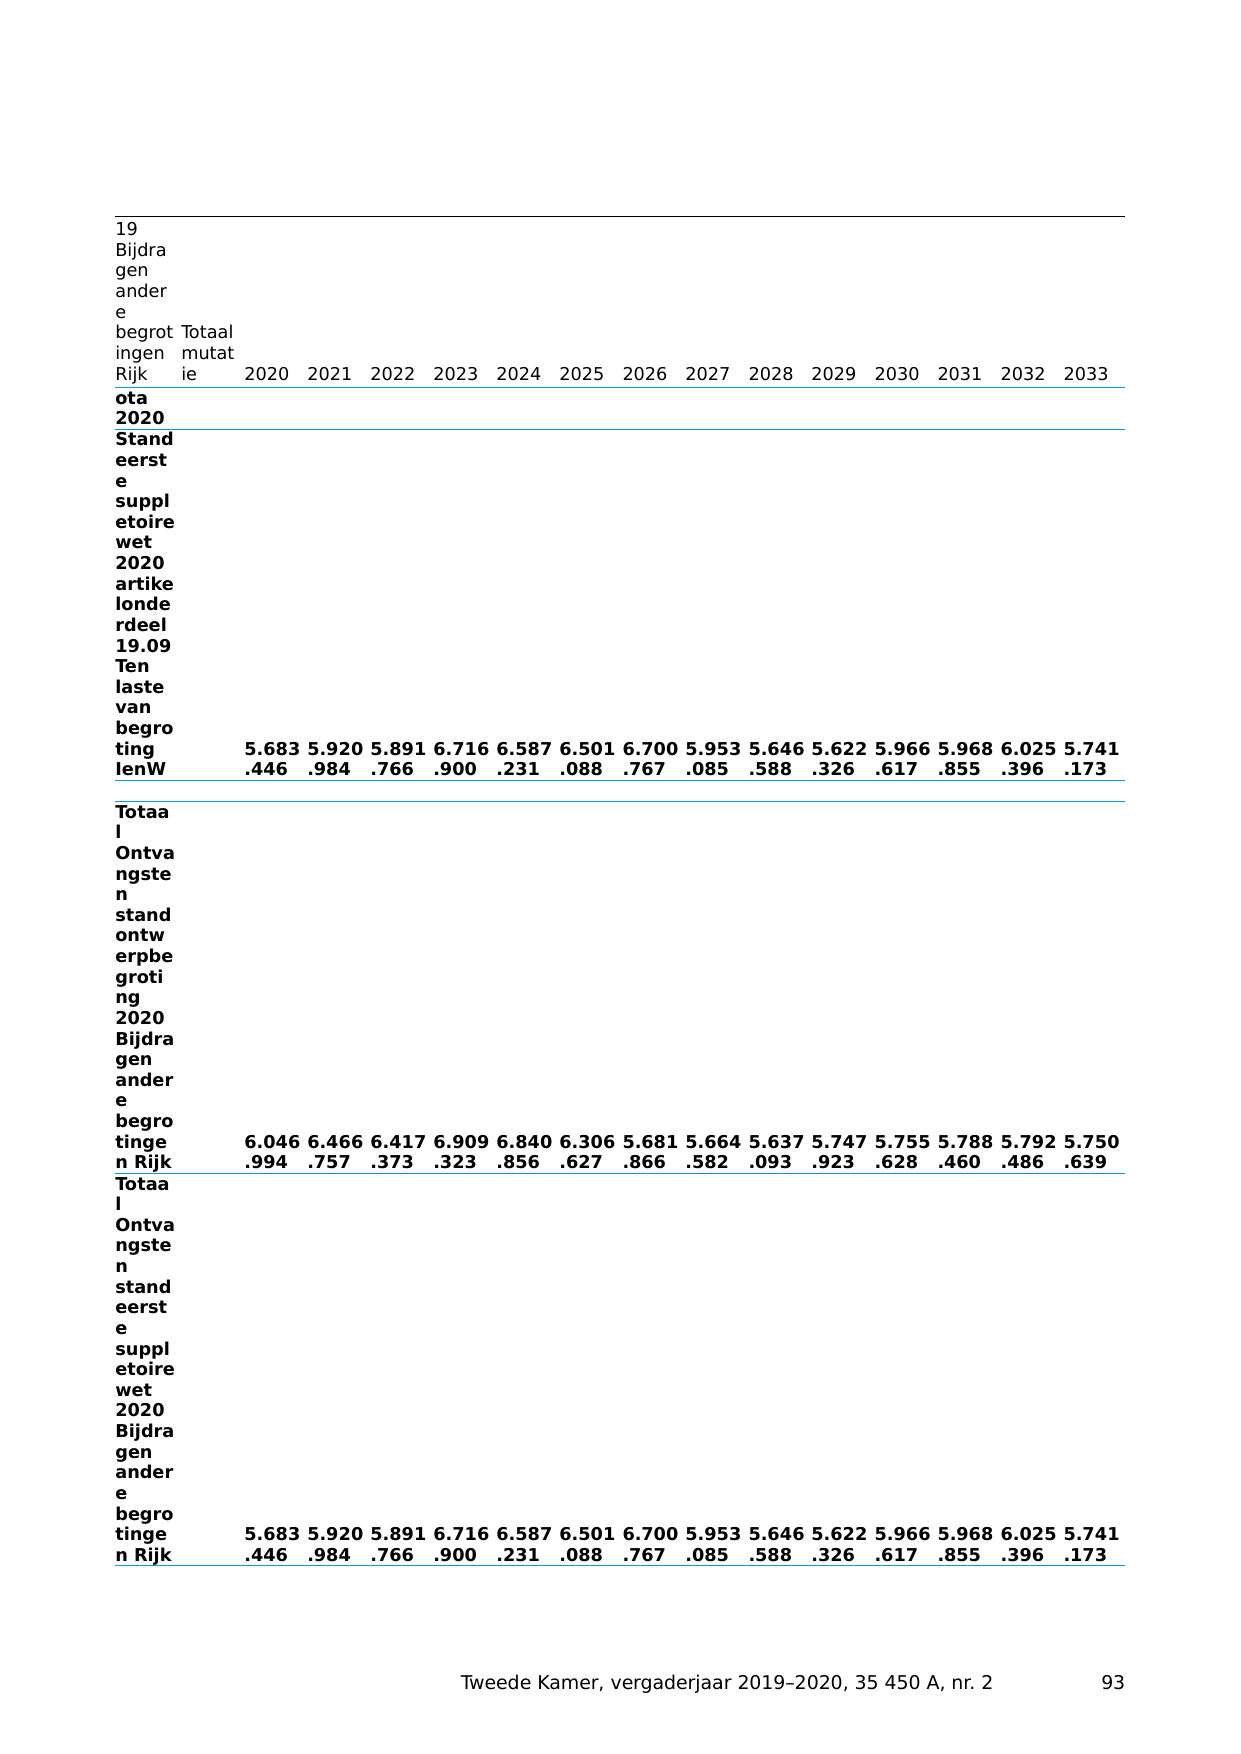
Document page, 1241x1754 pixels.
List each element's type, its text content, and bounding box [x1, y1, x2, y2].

table_cell 6.501.088 [556, 430, 619, 780]
table_cell 6.417.373 [367, 802, 430, 1173]
table_cell [115, 781, 178, 801]
table_cell 5.891.766 [367, 430, 430, 780]
table_cell 5.755.628 [871, 802, 934, 1173]
table_cell 5.622.326 [808, 430, 871, 780]
table_cell 2025 [556, 217, 619, 387]
table_cell [241, 781, 304, 801]
table_cell [178, 388, 241, 429]
table_cell [934, 781, 997, 801]
table_cell 2033 [1060, 217, 1125, 387]
table_cell 6.840.856 [493, 802, 556, 1173]
table_cell [745, 781, 808, 801]
table_cell [304, 388, 367, 429]
table_cell 5.891.766 [367, 1174, 430, 1565]
table_cell 19 Bijdragen andere begrotingen Rijk [115, 217, 178, 387]
table_cell [934, 388, 997, 429]
table_cell 5.953.085 [682, 430, 745, 780]
table_cell 6.046.994 [241, 802, 304, 1173]
table_cell [998, 388, 1060, 429]
table_cell [241, 388, 304, 429]
table_cell 6.700.767 [619, 1174, 682, 1565]
table_cell [367, 388, 430, 429]
table_cell 5.920.984 [304, 1174, 367, 1565]
table_cell [871, 781, 934, 801]
table_cell 2028 [745, 217, 808, 387]
table_cell 6.716.900 [430, 430, 493, 780]
table_cell 2030 [871, 217, 934, 387]
table_cell Totaal Ontvangsten stand ontwerpbegroting 2020 Bijdragen andere begrotingen Rijk [115, 802, 178, 1173]
table_cell 5.683.446 [241, 1174, 304, 1565]
table_cell [178, 1174, 241, 1565]
table_cell 6.501.088 [556, 1174, 619, 1565]
table_cell 2024 [493, 217, 556, 387]
table_cell 6.716.900 [430, 1174, 493, 1565]
table_cell [178, 802, 241, 1173]
table_cell 2029 [808, 217, 871, 387]
table_cell [808, 388, 871, 429]
table_cell 5.953.085 [682, 1174, 745, 1565]
table_cell 6.909.323 [430, 802, 493, 1173]
table_cell 5.683.446 [241, 430, 304, 780]
table_cell [619, 388, 682, 429]
table_cell 2021 [304, 217, 367, 387]
table_cell 5.966.617 [871, 430, 934, 780]
table_cell [367, 781, 430, 801]
table_cell 6.025.396 [998, 1174, 1060, 1565]
table_cell [871, 388, 934, 429]
table_cell 5.788.460 [934, 802, 997, 1173]
table_cell 5.681.866 [619, 802, 682, 1173]
table_cell [493, 388, 556, 429]
table_cell Totaal mutatie [178, 217, 241, 387]
table_cell 2026 [619, 217, 682, 387]
table_cell 5.920.984 [304, 430, 367, 780]
table_cell [493, 781, 556, 801]
table_cell [1060, 781, 1125, 801]
table_cell [430, 388, 493, 429]
table_cell [556, 388, 619, 429]
table_cell 2020 [241, 217, 304, 387]
table_cell 5.637.093 [745, 802, 808, 1173]
table_cell 5.741.173 [1060, 1174, 1125, 1565]
table_cell 5.646.588 [745, 1174, 808, 1565]
table_cell [178, 781, 241, 801]
table_cell 5.968.855 [934, 1174, 997, 1565]
table_cell 6.587.231 [493, 430, 556, 780]
table_cell [178, 430, 241, 780]
table_cell [808, 781, 871, 801]
table_cell [1060, 388, 1125, 429]
table_cell 5.968.855 [934, 430, 997, 780]
table_cell Stand eerste suppletoire wet 2020 artikelonderdeel 19.09 Ten laste van begroting IenW [115, 430, 178, 780]
table_cell [556, 781, 619, 801]
table_cell [430, 781, 493, 801]
table_cell 5.747.923 [808, 802, 871, 1173]
table_cell [682, 388, 745, 429]
table_cell 2031 [934, 217, 997, 387]
table_cell 5.966.617 [871, 1174, 934, 1565]
table_cell 6.587.231 [493, 1174, 556, 1565]
table_cell Totaal Ontvangsten stand eerste suppletoire wet 2020 Bijdragen andere begrotingen Rijk [115, 1174, 178, 1565]
table_header Artikel 19 Bijdragen andere begrotingen Rijk [115, 191, 1125, 216]
table_cell 6.025.396 [998, 430, 1060, 780]
table_cell 5.664.582 [682, 802, 745, 1173]
table_cell 6.306.627 [556, 802, 619, 1173]
table_cell 5.622.326 [808, 1174, 871, 1565]
table_cell [304, 781, 367, 801]
table_cell [745, 388, 808, 429]
table_cell 5.750.639 [1060, 802, 1125, 1173]
table_cell [998, 781, 1060, 801]
table_cell 6.466.757 [304, 802, 367, 1173]
table_cell 2027 [682, 217, 745, 387]
table_cell 5.792.486 [998, 802, 1060, 1173]
table_cell 2022 [367, 217, 430, 387]
table_cell [619, 781, 682, 801]
table_cell 6.700.767 [619, 430, 682, 780]
table_cell 5.646.588 [745, 430, 808, 780]
table_cell 5.741.173 [1060, 430, 1125, 780]
table_cell 2032 [998, 217, 1060, 387]
table_cell 2023 [430, 217, 493, 387]
table_cell ota 2020 [115, 388, 178, 429]
table_cell [682, 781, 745, 801]
